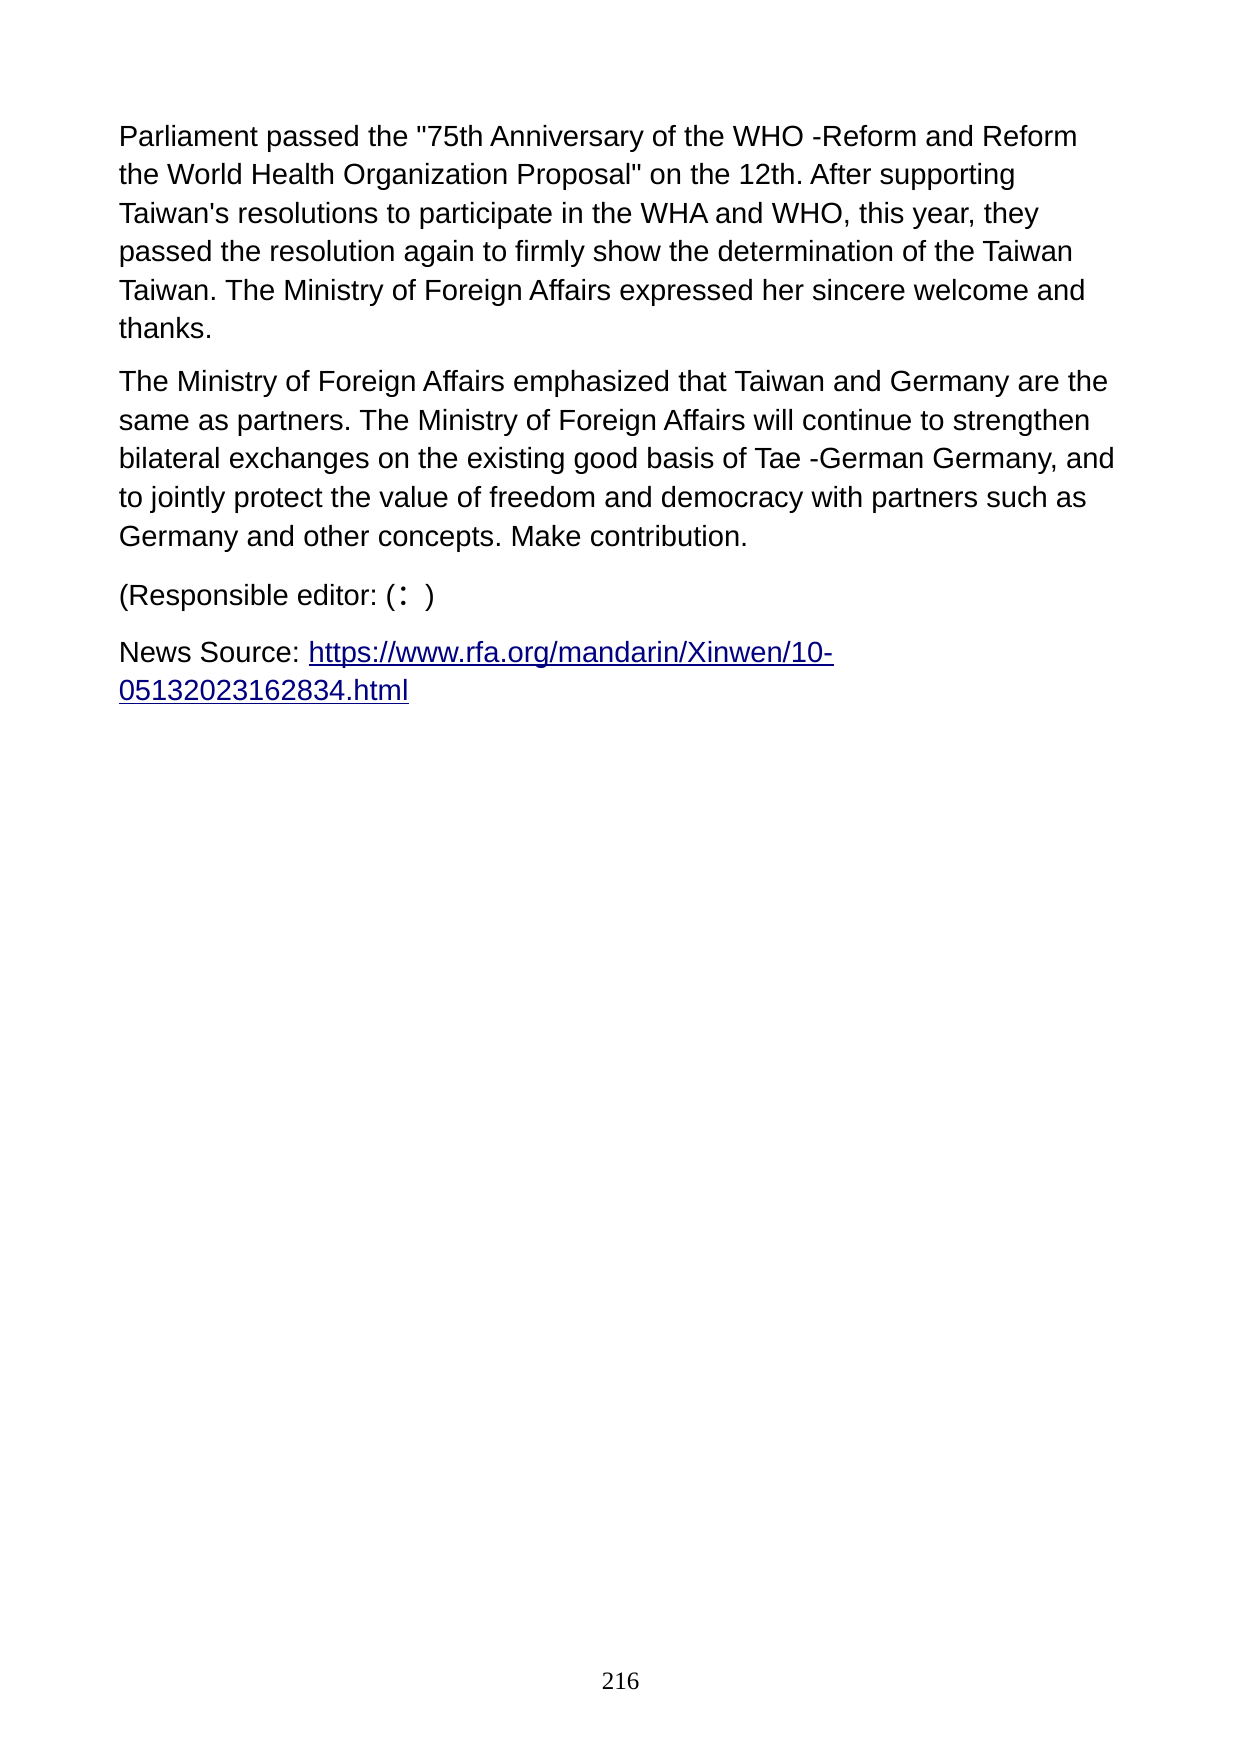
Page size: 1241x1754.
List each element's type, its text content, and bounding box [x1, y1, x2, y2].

text Parliament passed the "75th Anniversary of the WHO -Reform and Reform the World Health Organization Proposal" on the 12th. After supporting Taiwan's resolutions to participate in the WHA and WHO, this year, they passed the resolution again to firmly show the determination of the Taiwan Taiwan. The Ministry of Foreign Affairs expressed her sincere welcome and thanks. [118, 118, 1122, 345]
text (Responsible editor: (：) [118, 572, 1122, 614]
text The Ministry of Foreign Affairs emphasized that Taiwan and Germany are the same as partners. The Ministry of Foreign Affairs will continue to strengthen bilateral exchanges on the existing good basis of Tae -German Germany, and to jointly protect the value of freedom and democracy with partners such as Germany and other concepts. Make contribution. [118, 364, 1122, 552]
text News Source: https://www.rfa.org/mandarin/Xinwen/10-05132023162834.html [118, 635, 1122, 707]
